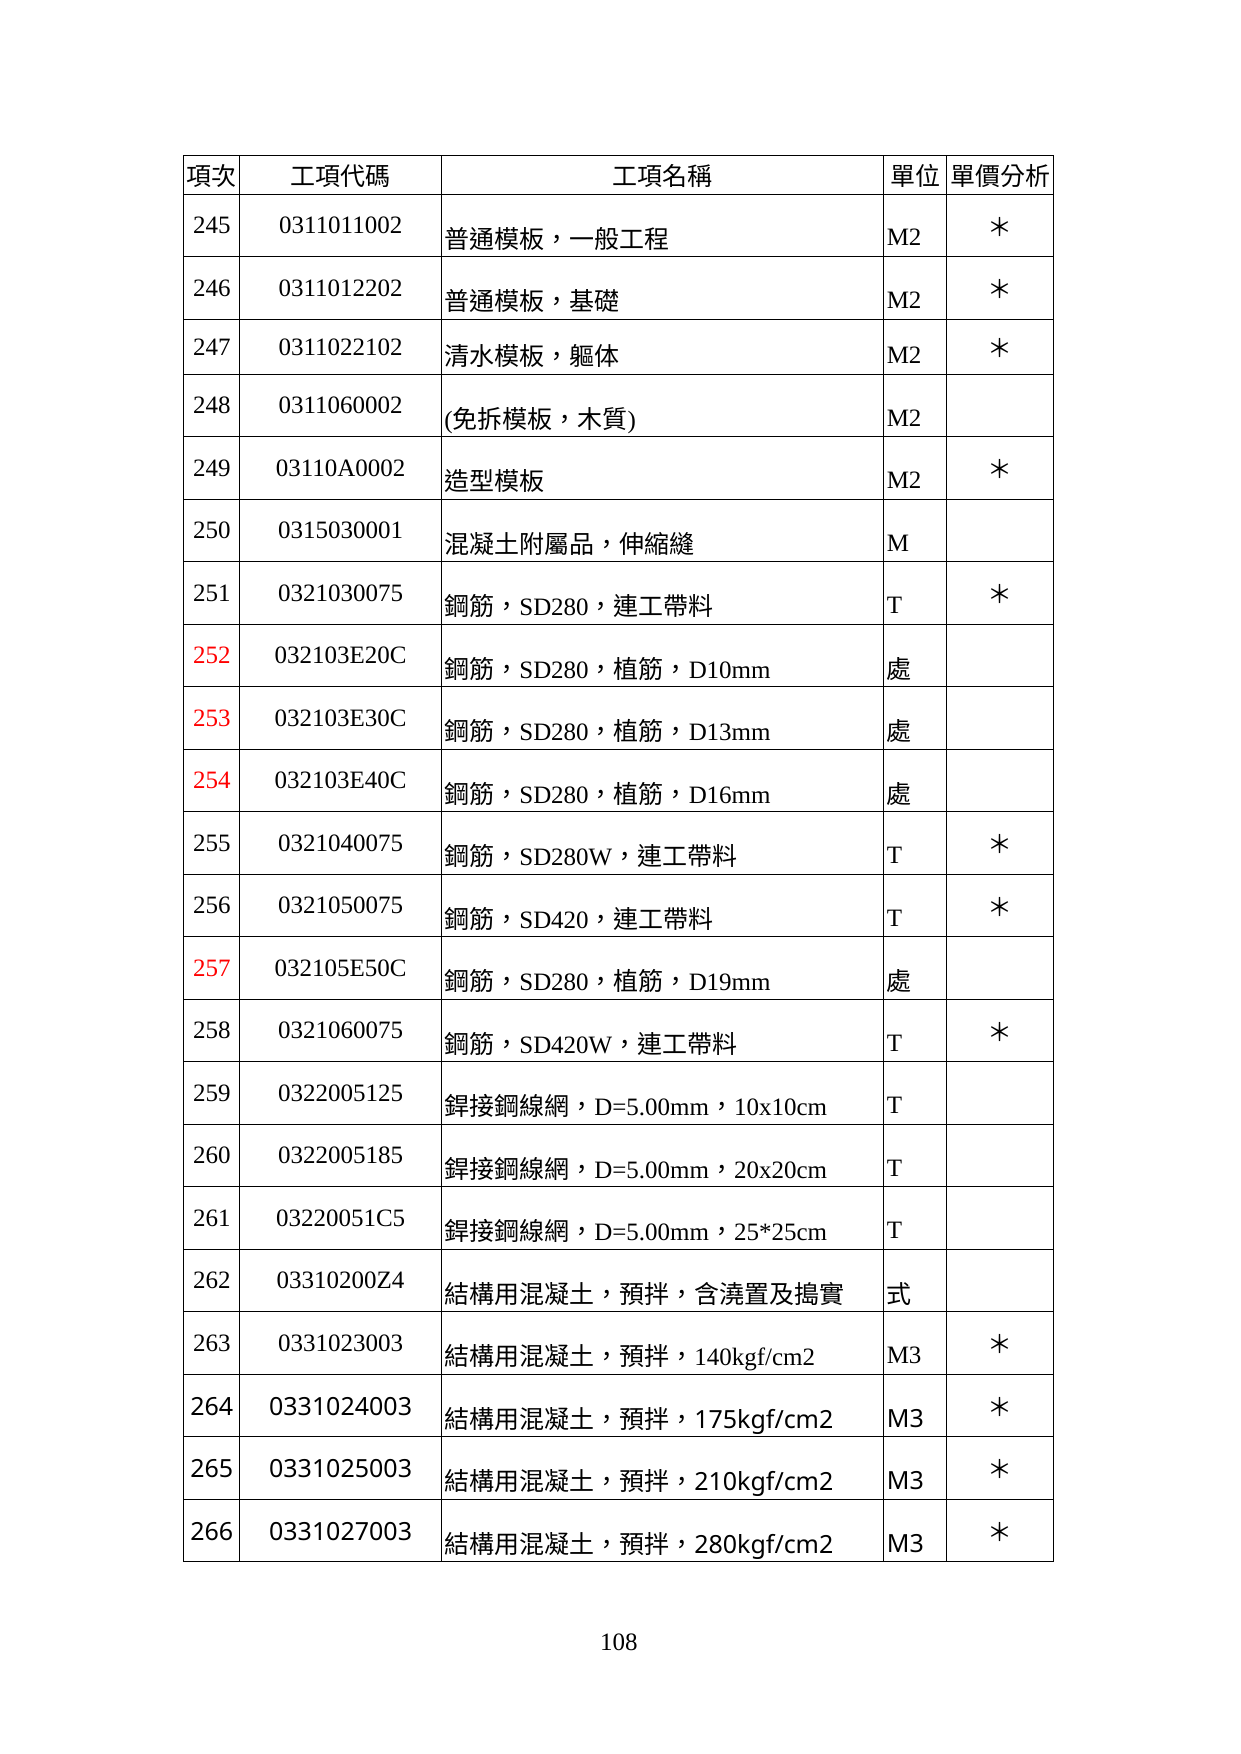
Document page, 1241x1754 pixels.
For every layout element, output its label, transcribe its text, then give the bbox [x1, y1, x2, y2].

table_cell 鋼筋，SD280，連工帶料 [442, 562, 883, 624]
table_cell ＊ [947, 1437, 1053, 1499]
table_cell M3 [884, 1375, 946, 1436]
table_cell M2 [884, 195, 946, 256]
table_cell 249 [184, 437, 239, 499]
table_cell 銲接鋼線網，D=5.00mm，20x20cm [442, 1125, 883, 1186]
table_cell 032103E40C [240, 750, 441, 811]
table_cell M3 [884, 1312, 946, 1374]
table_cell 處 [884, 937, 946, 999]
table_cell (免拆模板，木質) [442, 375, 883, 436]
table_cell 252 [184, 625, 239, 686]
table_cell M2 [884, 437, 946, 499]
table_cell ＊ [947, 437, 1053, 499]
table_cell [947, 625, 1053, 686]
table_cell 265 [184, 1437, 239, 1499]
table_cell 03110A0002 [240, 437, 441, 499]
table_cell 普通模板，一般工程 [442, 195, 883, 256]
table_cell 鋼筋，SD280W，連工帶料 [442, 812, 883, 874]
table_header 工項代碼 [240, 156, 441, 194]
table_cell 0311022102 [240, 320, 441, 374]
table_cell 造型模板 [442, 437, 883, 499]
table_header 單價分析 [947, 156, 1053, 194]
table_cell [947, 687, 1053, 749]
table_cell T [884, 1125, 946, 1186]
table_cell 0315030001 [240, 500, 441, 561]
table_header 單位 [884, 156, 946, 194]
table_cell 銲接鋼線網，D=5.00mm，10x10cm [442, 1062, 883, 1124]
table_cell 245 [184, 195, 239, 256]
table_cell ＊ [947, 812, 1053, 874]
table_cell 鋼筋，SD280，植筋，D13mm [442, 687, 883, 749]
table_cell 0321050075 [240, 875, 441, 936]
table_cell ＊ [947, 195, 1053, 256]
table_cell 鋼筋，SD420W，連工帶料 [442, 1000, 883, 1061]
table_cell 處 [884, 625, 946, 686]
table_cell 259 [184, 1062, 239, 1124]
table_cell 混凝土附屬品，伸縮縫 [442, 500, 883, 561]
table_cell ＊ [947, 1312, 1053, 1374]
table_cell 251 [184, 562, 239, 624]
table_cell 03310200Z4 [240, 1250, 441, 1311]
table_cell 032103E30C [240, 687, 441, 749]
table_cell M2 [884, 375, 946, 436]
table_cell 263 [184, 1312, 239, 1374]
table_cell 248 [184, 375, 239, 436]
table_cell 鋼筋，SD420，連工帶料 [442, 875, 883, 936]
table_cell 0321060075 [240, 1000, 441, 1061]
table_cell [947, 500, 1053, 561]
table_cell 247 [184, 320, 239, 374]
table_cell ＊ [947, 1000, 1053, 1061]
table_cell 銲接鋼線網，D=5.00mm，25*25cm [442, 1187, 883, 1249]
table_cell T [884, 1062, 946, 1124]
table_cell T [884, 1000, 946, 1061]
table_cell 255 [184, 812, 239, 874]
table_cell 250 [184, 500, 239, 561]
table_cell 0331023003 [240, 1312, 441, 1374]
table_cell M3 [884, 1437, 946, 1499]
table_cell 246 [184, 257, 239, 319]
table_cell 0331024003 [240, 1375, 441, 1436]
table_cell ＊ [947, 257, 1053, 319]
table_cell 03220051C5 [240, 1187, 441, 1249]
table_cell 清水模板，軀体 [442, 320, 883, 374]
table_cell T [884, 875, 946, 936]
table_cell M2 [884, 320, 946, 374]
table_cell [947, 1250, 1053, 1311]
table_cell 鋼筋，SD280，植筋，D16mm [442, 750, 883, 811]
table_cell 032105E50C [240, 937, 441, 999]
table_cell 結構用混凝土，預拌，280kgf/cm2 [442, 1500, 883, 1561]
table_cell 0311060002 [240, 375, 441, 436]
table_cell [947, 375, 1053, 436]
table_cell 結構用混凝土，預拌，140kgf/cm2 [442, 1312, 883, 1374]
table_cell 0321040075 [240, 812, 441, 874]
table_cell 0331027003 [240, 1500, 441, 1561]
table_cell [947, 1187, 1053, 1249]
table_cell 處 [884, 687, 946, 749]
table_cell 032103E20C [240, 625, 441, 686]
table_cell 257 [184, 937, 239, 999]
table_cell 0311011002 [240, 195, 441, 256]
table_cell M2 [884, 257, 946, 319]
table_cell 253 [184, 687, 239, 749]
table_cell 結構用混凝土，預拌，175kgf/cm2 [442, 1375, 883, 1436]
table_cell 0322005125 [240, 1062, 441, 1124]
table_cell 結構用混凝土，預拌，含澆置及搗實 [442, 1250, 883, 1311]
table_cell 264 [184, 1375, 239, 1436]
table_header 工項名稱 [442, 156, 883, 194]
table_cell 261 [184, 1187, 239, 1249]
table_cell 0321030075 [240, 562, 441, 624]
table_cell 260 [184, 1125, 239, 1186]
table_cell [947, 937, 1053, 999]
table_cell T [884, 1187, 946, 1249]
table_cell [947, 1062, 1053, 1124]
table_cell 254 [184, 750, 239, 811]
table_cell M3 [884, 1500, 946, 1561]
table_cell 鋼筋，SD280，植筋，D10mm [442, 625, 883, 686]
table_cell [947, 1125, 1053, 1186]
table_cell 結構用混凝土，預拌，210kgf/cm2 [442, 1437, 883, 1499]
table_cell 0311012202 [240, 257, 441, 319]
table_cell 處 [884, 750, 946, 811]
table_cell 258 [184, 1000, 239, 1061]
table_cell 256 [184, 875, 239, 936]
table_cell [947, 750, 1053, 811]
table_cell ＊ [947, 320, 1053, 374]
table_cell 0322005185 [240, 1125, 441, 1186]
table_cell 普通模板，基礎 [442, 257, 883, 319]
table_cell ＊ [947, 562, 1053, 624]
table_cell ＊ [947, 1375, 1053, 1436]
table_cell M [884, 500, 946, 561]
table_header 項次 [184, 156, 239, 194]
table_cell 266 [184, 1500, 239, 1561]
table_cell T [884, 562, 946, 624]
table_cell ＊ [947, 1500, 1053, 1561]
table_cell 0331025003 [240, 1437, 441, 1499]
table_cell T [884, 812, 946, 874]
table_cell 鋼筋，SD280，植筋，D19mm [442, 937, 883, 999]
table_cell 262 [184, 1250, 239, 1311]
table_cell ＊ [947, 875, 1053, 936]
table_cell 式 [884, 1250, 946, 1311]
